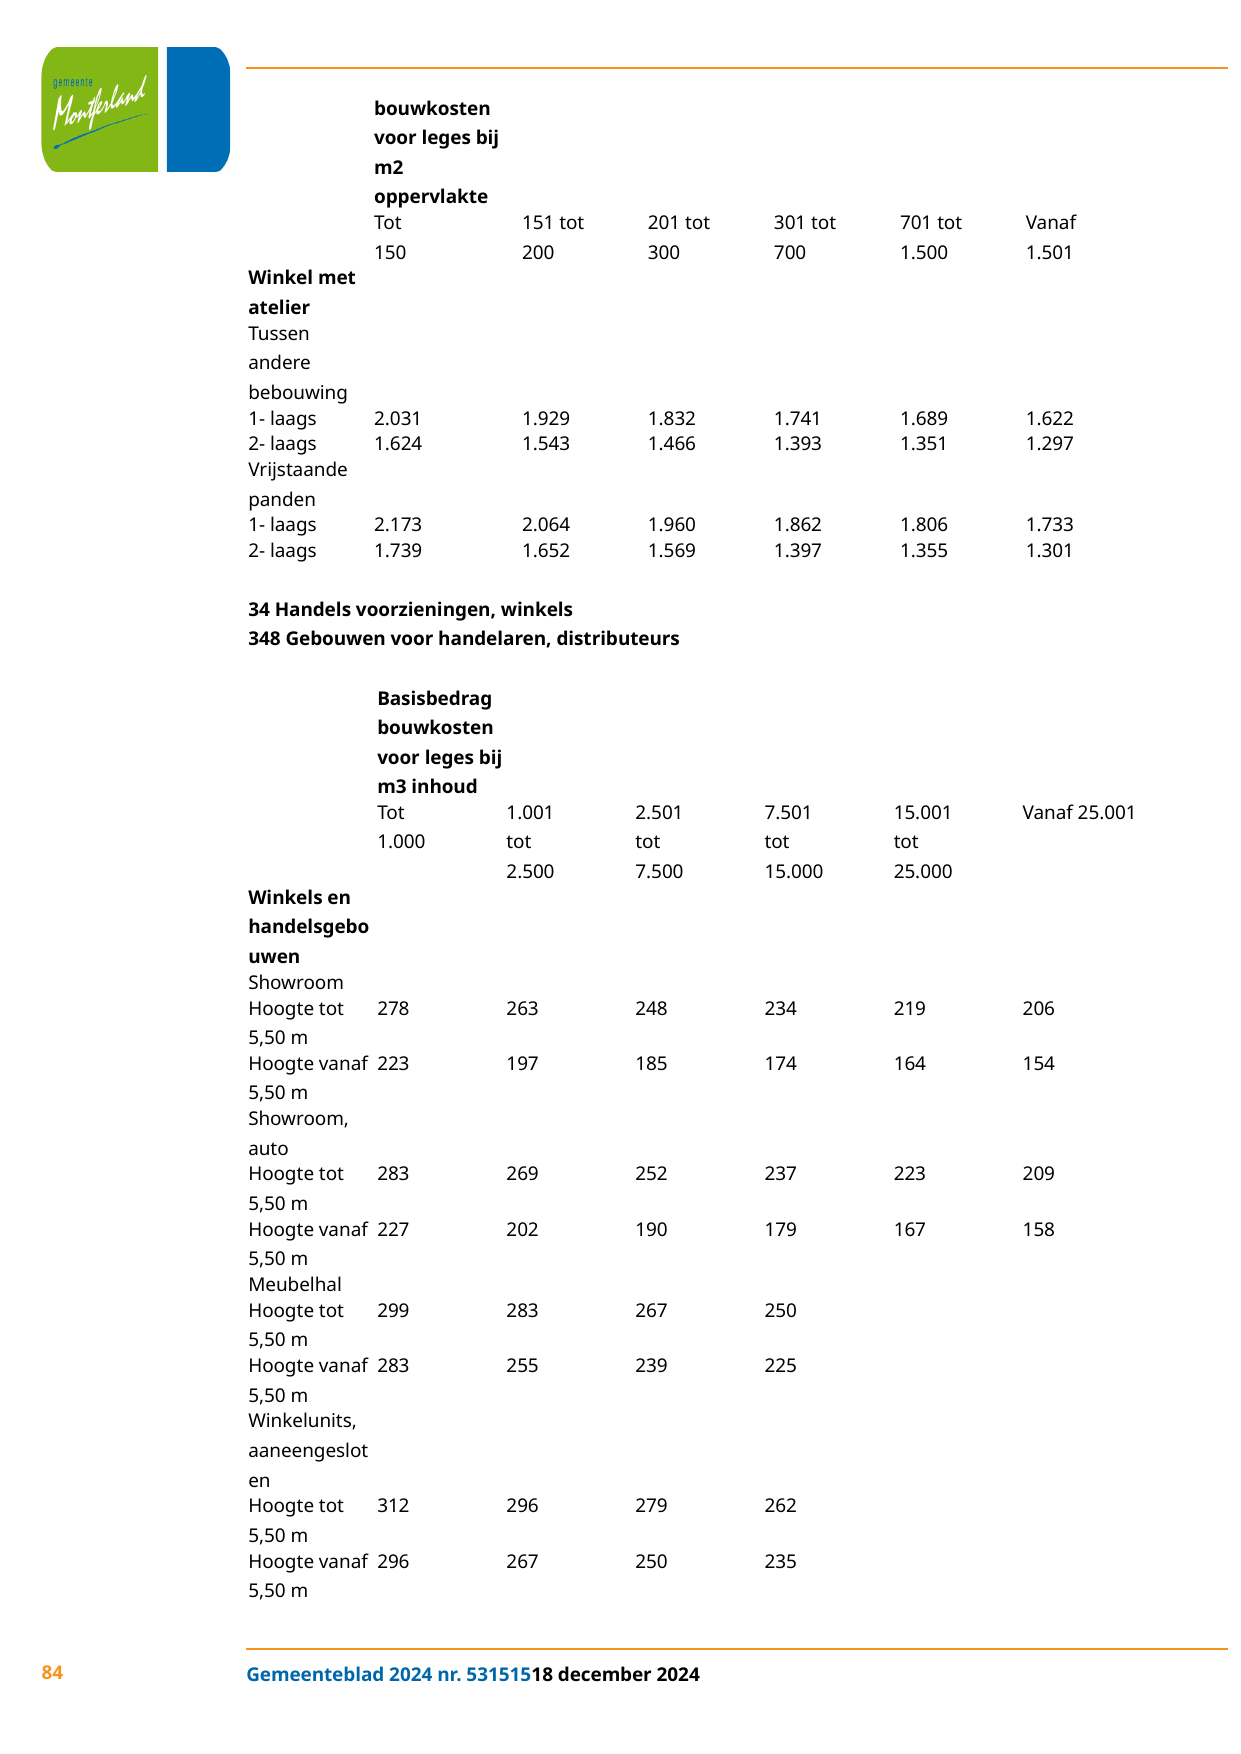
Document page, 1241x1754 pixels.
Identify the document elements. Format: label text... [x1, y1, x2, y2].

table_cell [248, 799, 377, 884]
table_header Basisbedrag bouwkosten voor leges bij m3 inhoud [377, 685, 506, 799]
table_cell 1.393 [774, 431, 900, 456]
table_cell [764, 969, 893, 995]
table_cell 1.351 [900, 431, 1026, 456]
table_cell 15.001 tot 25.000 [894, 799, 1022, 884]
table_cell 1.806 [900, 512, 1026, 537]
table_cell [1023, 1408, 1152, 1492]
table_cell [1023, 1352, 1152, 1408]
table_cell 299 [377, 1297, 506, 1352]
table_cell [506, 1271, 635, 1297]
table_cell [764, 1271, 893, 1297]
table_cell [764, 884, 893, 969]
table_cell [635, 1271, 764, 1297]
table_cell [635, 884, 764, 969]
table_cell [374, 265, 522, 320]
table_cell 1.832 [648, 405, 774, 431]
table_cell 197 [506, 1050, 635, 1105]
table_cell [894, 1297, 1022, 1352]
table_cell [248, 209, 374, 264]
table_cell [374, 456, 522, 512]
table_cell Hoogte tot 5,50 m [248, 1161, 377, 1216]
table_cell 1.733 [1026, 512, 1152, 537]
table_cell 237 [764, 1161, 893, 1216]
table_cell [894, 1493, 1022, 1548]
table_cell 174 [764, 1050, 893, 1105]
table_cell Vrijstaande panden [248, 456, 374, 512]
text 348 Gebouwen voor handelaren, distributeurs [248, 625, 1152, 651]
table_cell 227 [377, 1216, 506, 1271]
table_cell [506, 884, 635, 969]
table_cell 202 [506, 1216, 635, 1271]
table_cell Meubelhal [248, 1271, 377, 1297]
table_cell [894, 1548, 1022, 1603]
table_cell 1.739 [374, 537, 522, 563]
table_cell 1- laags [248, 512, 374, 537]
table_cell [1023, 1105, 1152, 1161]
table_cell [377, 1408, 506, 1492]
table_cell 2.064 [522, 512, 648, 537]
table_cell 151 tot 200 [522, 209, 648, 264]
table_cell [377, 884, 506, 969]
table_cell 283 [506, 1297, 635, 1352]
table_cell Winkels en handelsgebouwen [248, 884, 377, 969]
table_cell 1- laags [248, 405, 374, 431]
table_cell Winkel met atelier [248, 265, 374, 320]
table_cell [1023, 969, 1152, 995]
table_cell [648, 265, 774, 320]
table_cell 1.301 [1026, 537, 1152, 563]
table_cell 185 [635, 1050, 764, 1105]
table_cell Tussen andere bebouwing [248, 320, 374, 405]
table_cell Vanaf 1.501 [1026, 209, 1152, 264]
table_cell [894, 1408, 1022, 1492]
table_cell 269 [506, 1161, 635, 1216]
table_cell 2.031 [374, 405, 522, 431]
table_cell [1023, 1548, 1152, 1603]
table_cell 179 [764, 1216, 893, 1271]
table_cell 296 [377, 1548, 506, 1603]
table_cell 158 [1023, 1216, 1152, 1271]
table_cell [1023, 1493, 1152, 1548]
table_cell [774, 456, 900, 512]
table_cell [506, 969, 635, 995]
table_cell [1026, 320, 1152, 405]
table_cell 1.297 [1026, 431, 1152, 456]
table_cell Hoogte tot 5,50 m [248, 1297, 377, 1352]
table_cell [635, 1105, 764, 1161]
table_cell Winkelunits, aaneengesloten [248, 1408, 377, 1492]
table_cell 1.689 [900, 405, 1026, 431]
table_cell Hoogte vanaf 5,50 m [248, 1050, 377, 1105]
table_cell 1.741 [774, 405, 900, 431]
table_cell Tot 150 [374, 209, 522, 264]
table_cell [1026, 456, 1152, 512]
table_cell [1023, 1297, 1152, 1352]
table_cell 296 [506, 1493, 635, 1548]
table_cell Hoogte tot 5,50 m [248, 995, 377, 1050]
table_cell 1.622 [1026, 405, 1152, 431]
table_cell 225 [764, 1352, 893, 1408]
table_cell 2- laags [248, 431, 374, 456]
table_cell 301 tot 700 [774, 209, 900, 264]
table_cell [635, 1408, 764, 1492]
table_cell 279 [635, 1493, 764, 1548]
table_cell [894, 884, 1022, 969]
table_header bouwkosten voor leges bij m2 oppervlakte [374, 95, 522, 209]
table_cell [1023, 1271, 1152, 1297]
table_cell 239 [635, 1352, 764, 1408]
table_cell 164 [894, 1050, 1022, 1105]
table_cell 1.652 [522, 537, 648, 563]
table_cell 267 [635, 1297, 764, 1352]
table_cell [774, 320, 900, 405]
table_cell 283 [377, 1161, 506, 1216]
table_cell 209 [1023, 1161, 1152, 1216]
table_cell 1.397 [774, 537, 900, 563]
table_cell 235 [764, 1548, 893, 1603]
table_cell 267 [506, 1548, 635, 1603]
table_cell [900, 265, 1026, 320]
table_cell 1.569 [648, 537, 774, 563]
table_cell [522, 265, 648, 320]
table_cell [764, 1105, 893, 1161]
table_cell Hoogte vanaf 5,50 m [248, 1548, 377, 1603]
table_cell [377, 1271, 506, 1297]
table_cell [1026, 265, 1152, 320]
table_cell 312 [377, 1493, 506, 1548]
table_cell 7.501 tot 15.000 [764, 799, 893, 884]
table_cell 2.501 tot 7.500 [635, 799, 764, 884]
table_cell [900, 456, 1026, 512]
table_cell [377, 969, 506, 995]
table_cell [506, 1105, 635, 1161]
table_cell [377, 1105, 506, 1161]
table_header [248, 95, 374, 209]
picture [41, 47, 231, 172]
table_cell 248 [635, 995, 764, 1050]
table_cell 1.929 [522, 405, 648, 431]
table_cell 250 [764, 1297, 893, 1352]
table_cell [1023, 884, 1152, 969]
table_cell [764, 1408, 893, 1492]
table_cell [894, 1271, 1022, 1297]
table_cell Showroom [248, 969, 377, 995]
table_cell [900, 320, 1026, 405]
table_cell 283 [377, 1352, 506, 1408]
table_cell 278 [377, 995, 506, 1050]
table_cell 223 [894, 1161, 1022, 1216]
table_cell [522, 320, 648, 405]
table_cell 262 [764, 1493, 893, 1548]
table_cell 1.543 [522, 431, 648, 456]
table_cell [894, 969, 1022, 995]
table_cell [648, 320, 774, 405]
table_cell 190 [635, 1216, 764, 1271]
table_cell 250 [635, 1548, 764, 1603]
table_cell 1.960 [648, 512, 774, 537]
table_cell Showroom, auto [248, 1105, 377, 1161]
table_cell [522, 456, 648, 512]
table_cell 1.466 [648, 431, 774, 456]
table_cell Vanaf 25.001 [1023, 799, 1152, 884]
table_cell 2- laags [248, 537, 374, 563]
table_cell 252 [635, 1161, 764, 1216]
table_cell [506, 1408, 635, 1492]
table_cell 223 [377, 1050, 506, 1105]
table_cell [635, 969, 764, 995]
table_cell [894, 1352, 1022, 1408]
table_cell 206 [1023, 995, 1152, 1050]
table_cell [374, 320, 522, 405]
table_cell 219 [894, 995, 1022, 1050]
table_cell Hoogte tot 5,50 m [248, 1493, 377, 1548]
text 34 Handels voorzieningen, winkels [248, 596, 1152, 622]
table_cell Hoogte vanaf 5,50 m [248, 1352, 377, 1408]
table_cell 167 [894, 1216, 1022, 1271]
table_cell 701 tot 1.500 [900, 209, 1026, 264]
table_cell [894, 1105, 1022, 1161]
table_header [248, 685, 377, 799]
table_cell 1.001 tot 2.500 [506, 799, 635, 884]
table_cell Hoogte vanaf 5,50 m [248, 1216, 377, 1271]
table_cell 263 [506, 995, 635, 1050]
table_cell 1.355 [900, 537, 1026, 563]
table_cell [648, 456, 774, 512]
table_cell 255 [506, 1352, 635, 1408]
table_cell 234 [764, 995, 893, 1050]
table_cell 1.862 [774, 512, 900, 537]
table_cell 201 tot 300 [648, 209, 774, 264]
table_cell 154 [1023, 1050, 1152, 1105]
table_cell [774, 265, 900, 320]
table_cell 2.173 [374, 512, 522, 537]
table_cell 1.624 [374, 431, 522, 456]
table_cell Tot 1.000 [377, 799, 506, 884]
